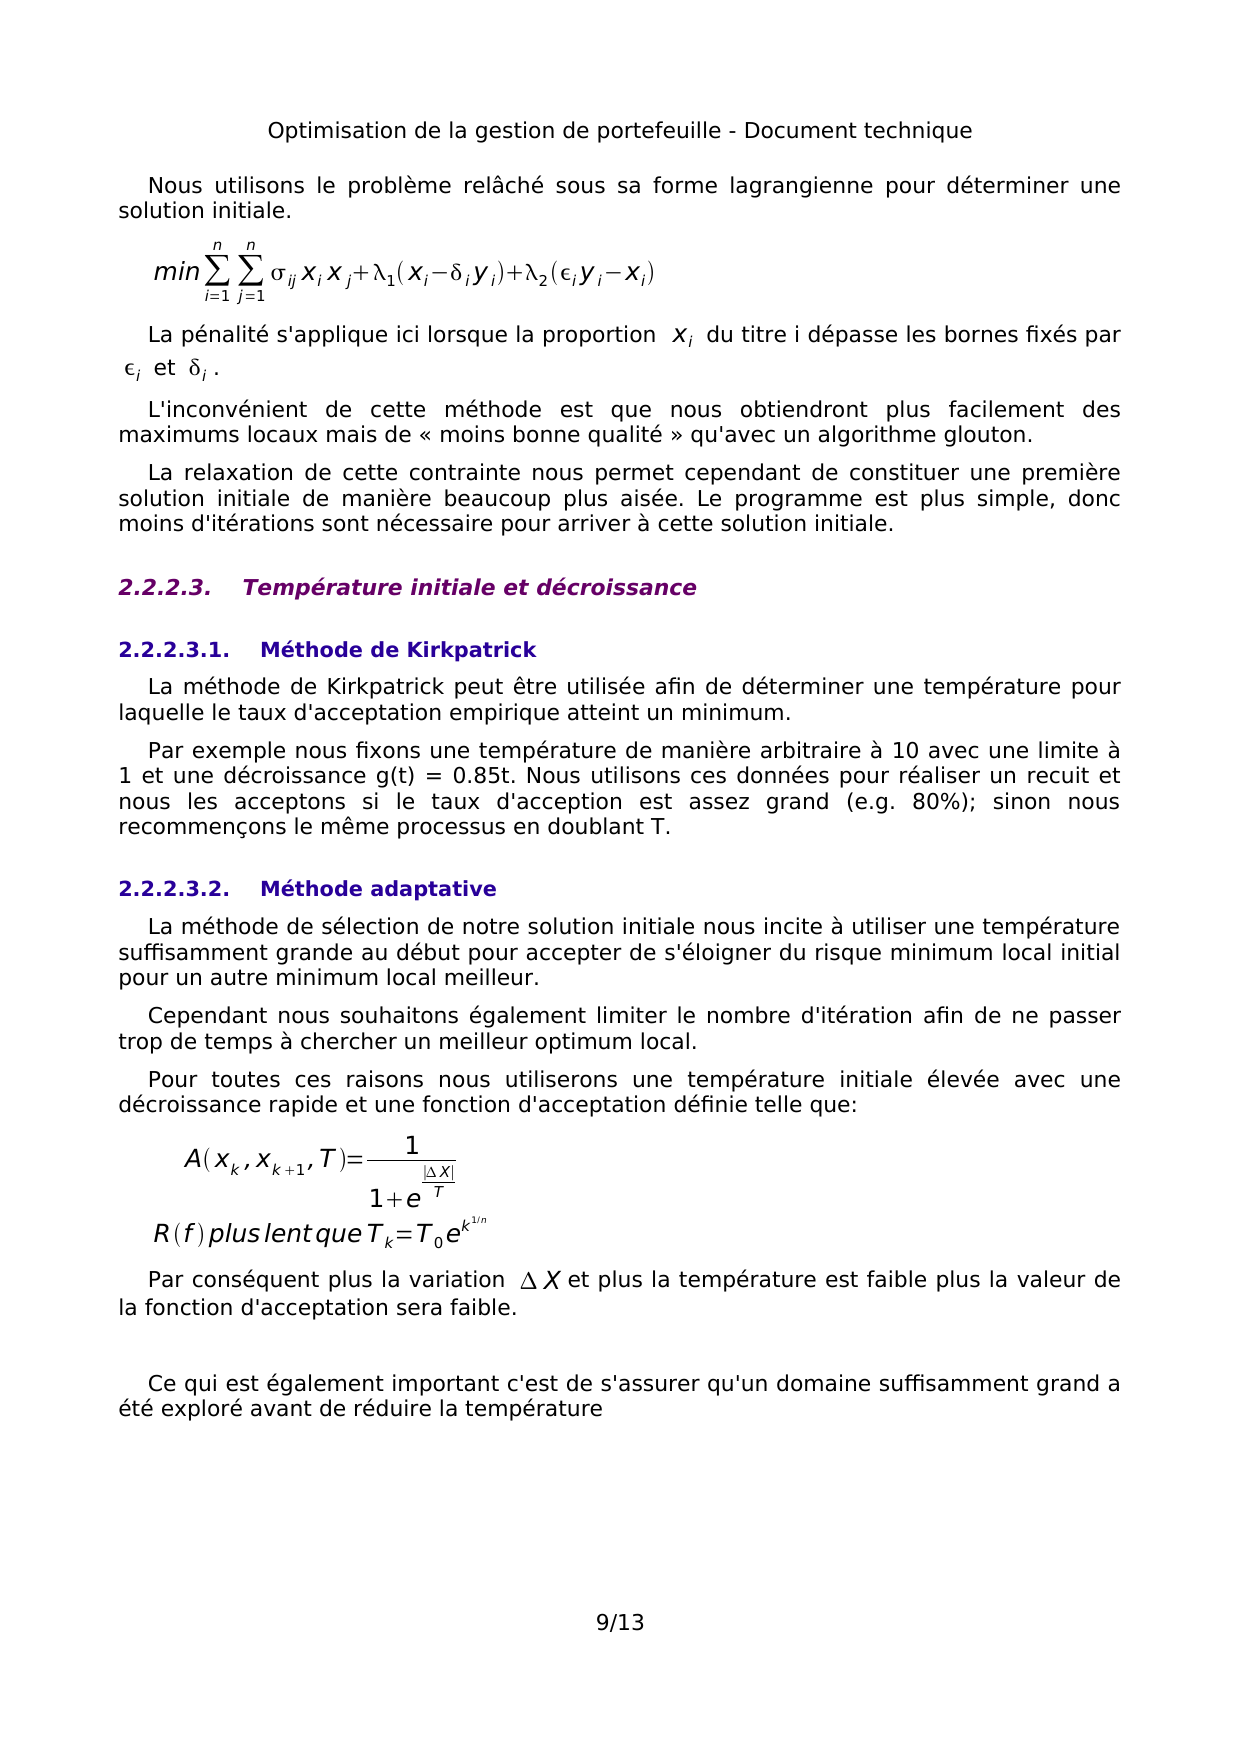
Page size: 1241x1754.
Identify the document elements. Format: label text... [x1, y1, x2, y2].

subtitle Température initiale et décroissance [118, 574, 1122, 600]
text Ce qui est également important c'est de s'assurer qu'un domaine suffisamment grand a été exploré avant de réduire la température [118, 1371, 1122, 1422]
text Cependant nous souhaitons également limiter le nombre d'itération afin de ne passer trop de temps à chercher un meilleur optimum local. [118, 1003, 1122, 1054]
text Nous utilisons le problème relâché sous sa forme lagrangienne pour déterminer une solution initiale. [118, 173, 1122, 224]
text La pénalité s'applique ici lorsque la proportion du titre i dépasse les bornes fixés par et . [118, 318, 1122, 384]
subtitle Méthode de Kirkpatrick [118, 638, 1122, 662]
text La méthode de sélection de notre solution initiale nous incite à utiliser une température suffisamment grande au début pour accepter de s'éloigner du risque minimum local initial pour un autre minimum local meilleur. [118, 914, 1122, 991]
text La méthode de Kirkpatrick peut être utilisée afin de déterminer une température pour laquelle le taux d'acceptation empirique atteint un minimum. [118, 674, 1122, 725]
text Pour toutes ces raisons nous utiliserons une température initiale élevée avec une décroissance rapide et une fonction d'acceptation définie telle que: [118, 1067, 1122, 1118]
text L'inconvénient de cette méthode est que nous obtiendront plus facilement des maximums locaux mais de « moins bonne qualité » qu'avec un algorithme glouton. [118, 397, 1122, 448]
text Par exemple nous fixons une température de manière arbitraire à 10 avec une limite à 1 et une décroissance g(t) = 0.85t. Nous utilisons ces données pour réaliser un recuit et nous les acceptons si le taux d'acception est assez grand (e.g. 80%); sinon nous recommençons le même processus en doublant T. [118, 738, 1122, 840]
subtitle Méthode adaptative [118, 877, 1122, 902]
text La relaxation de cette contrainte nous permet cependant de constituer une première solution initiale de manière beaucoup plus aisée. Le programme est plus simple, donc moins d'itérations sont nécessaire pour arriver à cette solution initiale. [118, 461, 1122, 537]
text Par conséquent plus la variation et plus la température est faible plus la valeur de la fonction d'acceptation sera faible. [118, 1266, 1122, 1320]
